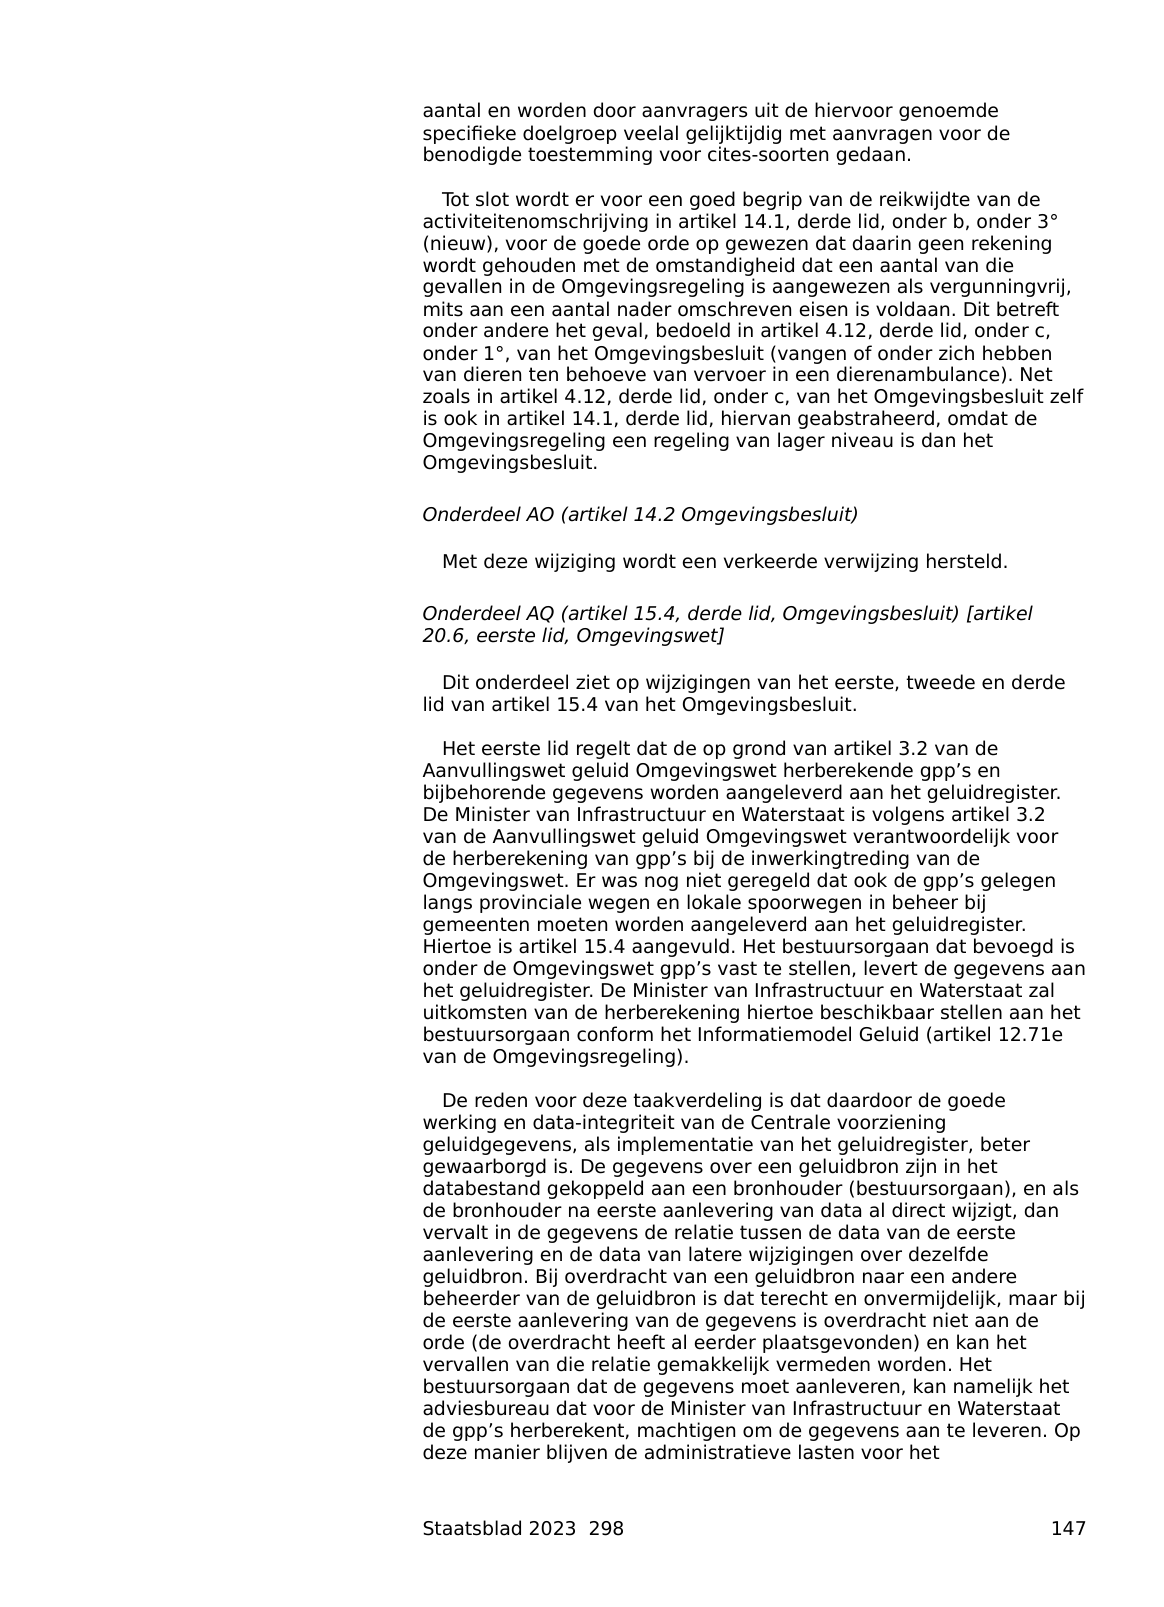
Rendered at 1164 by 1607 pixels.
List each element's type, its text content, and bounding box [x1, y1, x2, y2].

text Dit onderdeel ziet op wijzigingen van het eerste, tweede en derde lid van artikel 15.4 van het Omgevingsbesluit. [422, 672, 1087, 716]
text Het eerste lid regelt dat de op grond van artikel 3.2 van de Aanvullingswet geluid Omgevingswet herberekende gpp’s en bijbehorende gegevens worden aangeleverd aan het geluidregister. De Minister van Infrastructuur en Waterstaat is volgens artikel 3.2 van de Aanvullingswet geluid Omgevingswet verantwoordelijk voor de herberekening van gpp’s bij de inwerkingtreding van de Omgevingswet. Er was nog niet geregeld dat ook de gpp’s gelegen langs provinciale wegen en lokale spoorwegen in beheer bij gemeenten moeten worden aangeleverd aan het geluidregister. Hiertoe is artikel 15.4 aangevuld. Het bestuursorgaan dat bevoegd is onder de Omgevingswet gpp’s vast te stellen, levert de gegevens aan het geluidregister. De Minister van Infrastructuur en Waterstaat zal uitkomsten van de herberekening hiertoe beschikbaar stellen aan het bestuursorgaan conform het Informatiemodel Geluid (artikel 12.71e van de Omgevingsregeling). [422, 738, 1087, 1068]
subtitle Onderdeel AO (artikel 14.2 Omgevingsbesluit) [422, 504, 1087, 526]
text Tot slot wordt er voor een goed begrip van de reikwijdte van de activiteitenomschrijving in artikel 14.1, derde lid, onder b, onder 3° (nieuw), voor de goede orde op gewezen dat daarin geen rekening wordt gehouden met de omstandigheid dat een aantal van die gevallen in de Omgevingsregeling is aangewezen als vergunningvrij, mits aan een aantal nader omschreven eisen is voldaan. Dit betreft onder andere het geval, bedoeld in artikel 4.12, derde lid, onder c, onder 1°, van het Omgevingsbesluit (vangen of onder zich hebben van dieren ten behoeve van vervoer in een dierenambulance). Net zoals in artikel 4.12, derde lid, onder c, van het Omgevingsbesluit zelf is ook in artikel 14.1, derde lid, hiervan geabstraheerd, omdat de Omgevingsregeling een regeling van lager niveau is dan het Omgevingsbesluit. [422, 188, 1087, 474]
text aantal en worden door aanvragers uit de hiervoor genoemde specifieke doelgroep veelal gelijktijdig met aanvragen voor de benodigde toestemming voor cites-soorten gedaan. [422, 100, 1087, 166]
text Met deze wijziging wordt een verkeerde verwijzing hersteld. [422, 551, 1087, 573]
text De reden voor deze taakverdeling is dat daardoor de goede werking en data-integriteit van de Centrale voorziening geluidgegevens, als implementatie van het geluidregister, beter gewaarborgd is. De gegevens over een geluidbron zijn in het databestand gekoppeld aan een bronhouder (bestuursorgaan), en als de bronhouder na eerste aanlevering van data al direct wijzigt, dan vervalt in de gegevens de relatie tussen de data van de eerste aanlevering en de data van latere wijzigingen over dezelfde geluidbron. Bij overdracht van een geluidbron naar een andere beheerder van de geluidbron is dat terecht en onvermijdelijk, maar bij de eerste aanlevering van de gegevens is overdracht niet aan de orde (de overdracht heeft al eerder plaatsgevonden) en kan het vervallen van die relatie gemakkelijk vermeden worden. Het bestuursorgaan dat de gegevens moet aanleveren, kan namelijk het adviesbureau dat voor de Minister van Infrastructuur en Waterstaat de gpp’s herberekent, machtigen om de gegevens aan te leveren. Op deze manier blijven de administratieve lasten voor het [422, 1090, 1087, 1464]
subtitle Onderdeel AQ (artikel 15.4, derde lid, Omgevingsbesluit) [artikel 20.6, eerste lid, Omgevingswet] [422, 603, 1087, 647]
